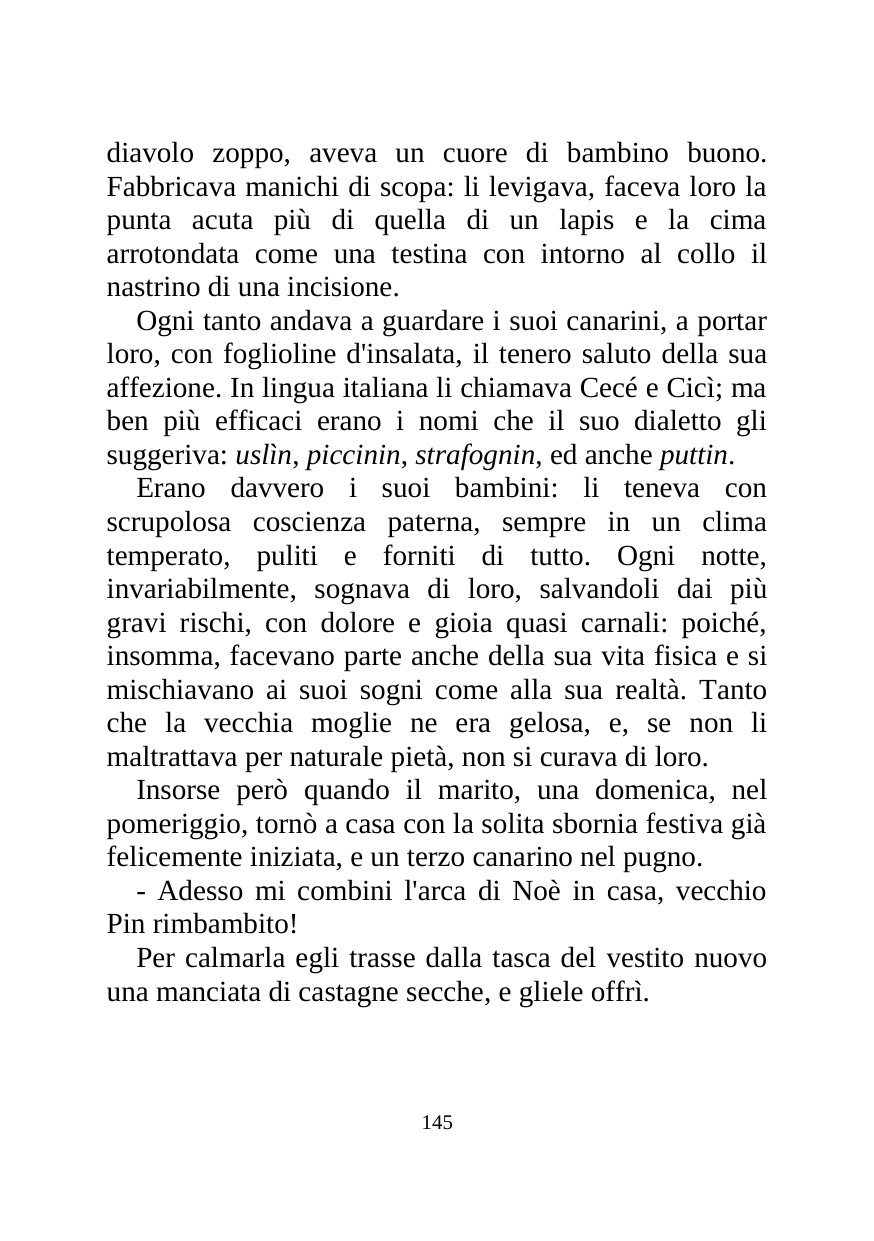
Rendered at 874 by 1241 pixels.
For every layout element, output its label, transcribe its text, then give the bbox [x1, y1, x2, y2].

text Erano davvero i suoi bambini: li teneva con scrupolosa coscienza paterna, sempre in un clima temperato, puliti e forniti di tutto. Ogni notte, invariabilmente, sognava di loro, salvandoli dai più gravi rischi, con dolore e gioia quasi carnali: poiché, insomma, facevano parte anche della sua vita fisica e si mischiavano ai suoi sogni come alla sua realtà. Tanto che la vecchia moglie ne era gelosa, e, se non li maltrattava per naturale pietà, non si curava di loro. [106, 471, 768, 772]
text Insorse però quando il marito, una domenica, nel pomeriggio, tornò a casa con la solita sbornia festiva già felicemente iniziata, e un terzo canarino nel pugno. [106, 772, 768, 873]
text - Adesso mi combini l'arca di Noè in casa, vecchio Pin rimbambito! [106, 873, 768, 940]
text diavolo zoppo, aveva un cuore di bambino buono. Fabbricava manichi di scopa: li levigava, faceva loro la punta acuta più di quella di un lapis e la cima arrotondata come una testina con intorno al collo il nastrino di una incisione. [106, 135, 768, 303]
text Ogni tanto andava a guardare i suoi canarini, a portar loro, con foglioline d'insalata, il tenero saluto della sua affezione. In lingua italiana li chiamava Cecé e Cicì; ma ben più efficaci erano i nomi che il suo dialetto gli suggeriva: uslìn, piccinin, strafognin, ed anche puttin. [106, 303, 768, 471]
text Per calmarla egli trasse dalla tasca del vestito nuovo una manciata di castagne secche, e gliele offrì. [106, 940, 768, 1007]
